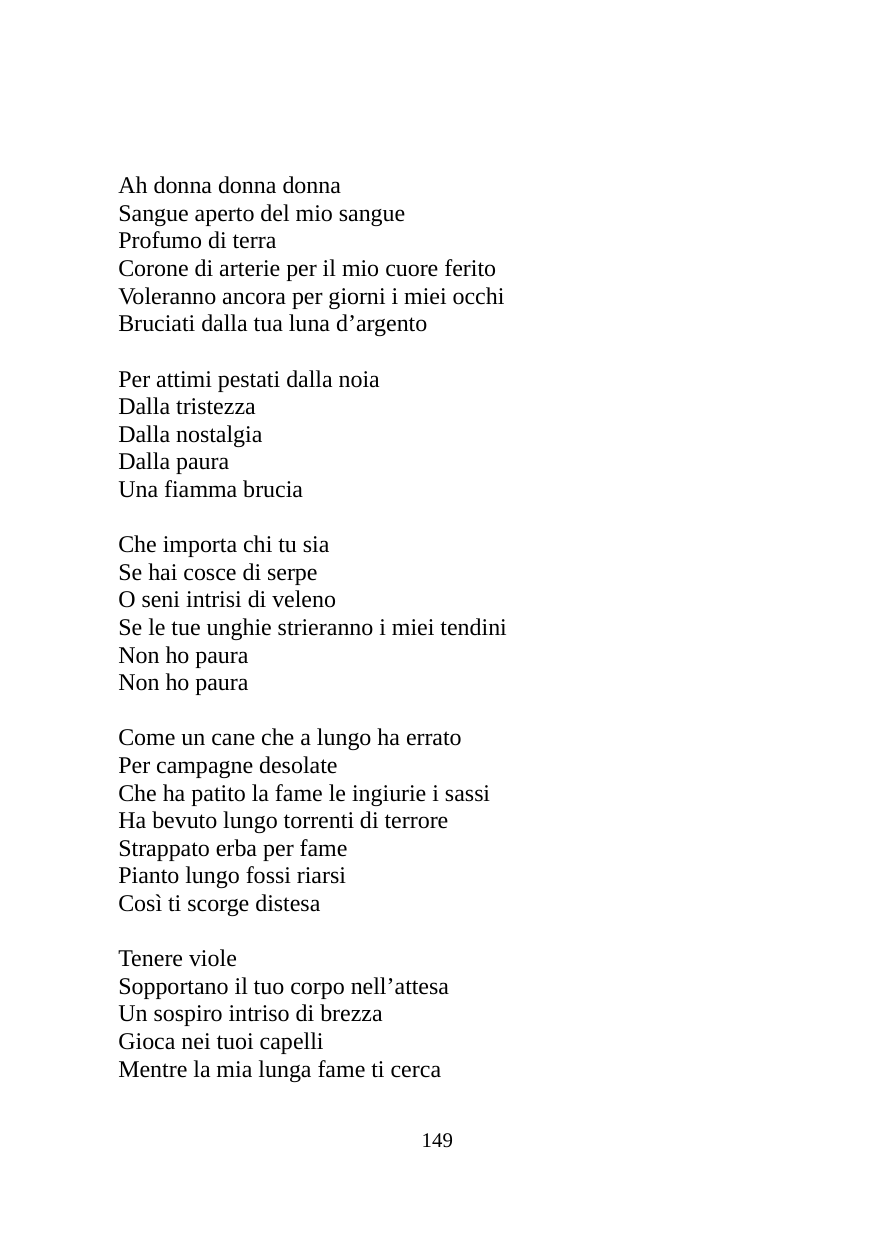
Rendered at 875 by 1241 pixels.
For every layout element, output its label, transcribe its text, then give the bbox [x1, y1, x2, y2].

text Dalla paura [88, 447, 786, 475]
text Corone di arterie per il mio cuore ferito [88, 254, 786, 282]
text Strappato erba per fame [88, 834, 786, 861]
text Sopportano il tuo corpo nell’attesa [88, 972, 786, 999]
text Bruciati dalla tua luna d’argento [88, 309, 786, 337]
text Non ho paura [88, 668, 786, 696]
text Non ho paura [88, 641, 786, 668]
text Così ti scorge distesa [88, 889, 786, 917]
text Che ha patito la fame le ingiurie i sassi [88, 779, 786, 806]
text Come un cane che a lungo ha errato [88, 723, 786, 751]
text Ha bevuto lungo torrenti di terrore [88, 806, 786, 834]
text Una fiamma brucia [88, 475, 786, 503]
text Gioca nei tuoi capelli [88, 1027, 786, 1055]
text Per campagne desolate [88, 751, 786, 779]
text O seni intrisi di veleno [88, 585, 786, 613]
text Ah donna donna donna [88, 171, 786, 199]
text Voleranno ancora per giorni i miei occhi [88, 282, 786, 309]
text Un sospiro intriso di brezza [88, 999, 786, 1027]
text Tenere viole [88, 944, 786, 972]
text Se hai cosce di serpe [88, 558, 786, 585]
text Pianto lungo fossi riarsi [88, 861, 786, 889]
text Che importa chi tu sia [88, 530, 786, 558]
text Sangue aperto del mio sangue [88, 199, 786, 227]
text Mentre la mia lunga fame ti cerca [88, 1055, 786, 1082]
text Dalla tristezza [88, 392, 786, 420]
text Se le tue unghie strieranno i miei tendini [88, 613, 786, 641]
text Dalla nostalgia [88, 420, 786, 447]
text Profumo di terra [88, 227, 786, 254]
text Per attimi pestati dalla noia [88, 364, 786, 392]
